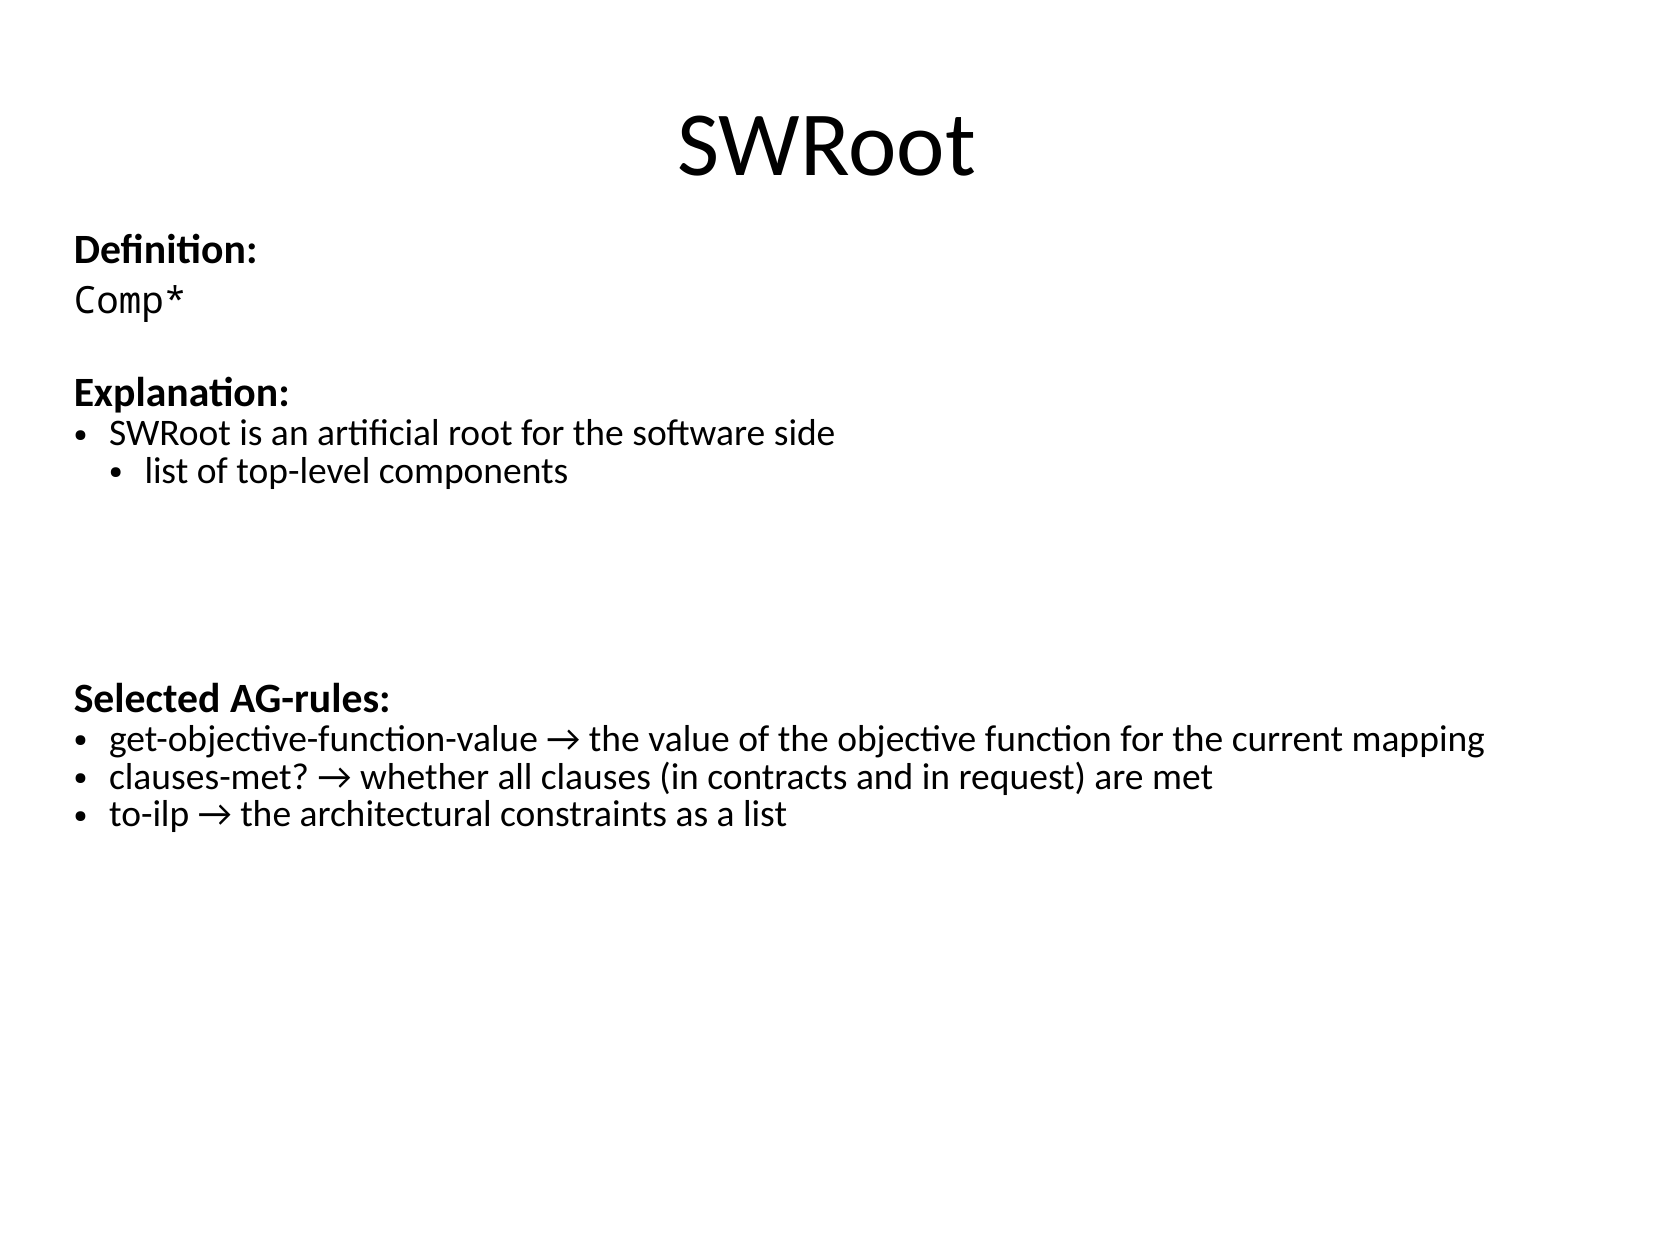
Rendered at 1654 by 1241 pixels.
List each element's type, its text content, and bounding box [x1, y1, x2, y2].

text_box Definition: Comp* Explanation: SWRoot is an artificial root for the software side list of top-level components Selected AG-rules: get-objective-function-value → the value of the objective function for the current mapping clauses-met? → whether all clauses (in contracts and in request) are met to-ilp → the architectural constraints as a list [59, 224, 1595, 834]
title SWRoot [82, 49, 1571, 224]
